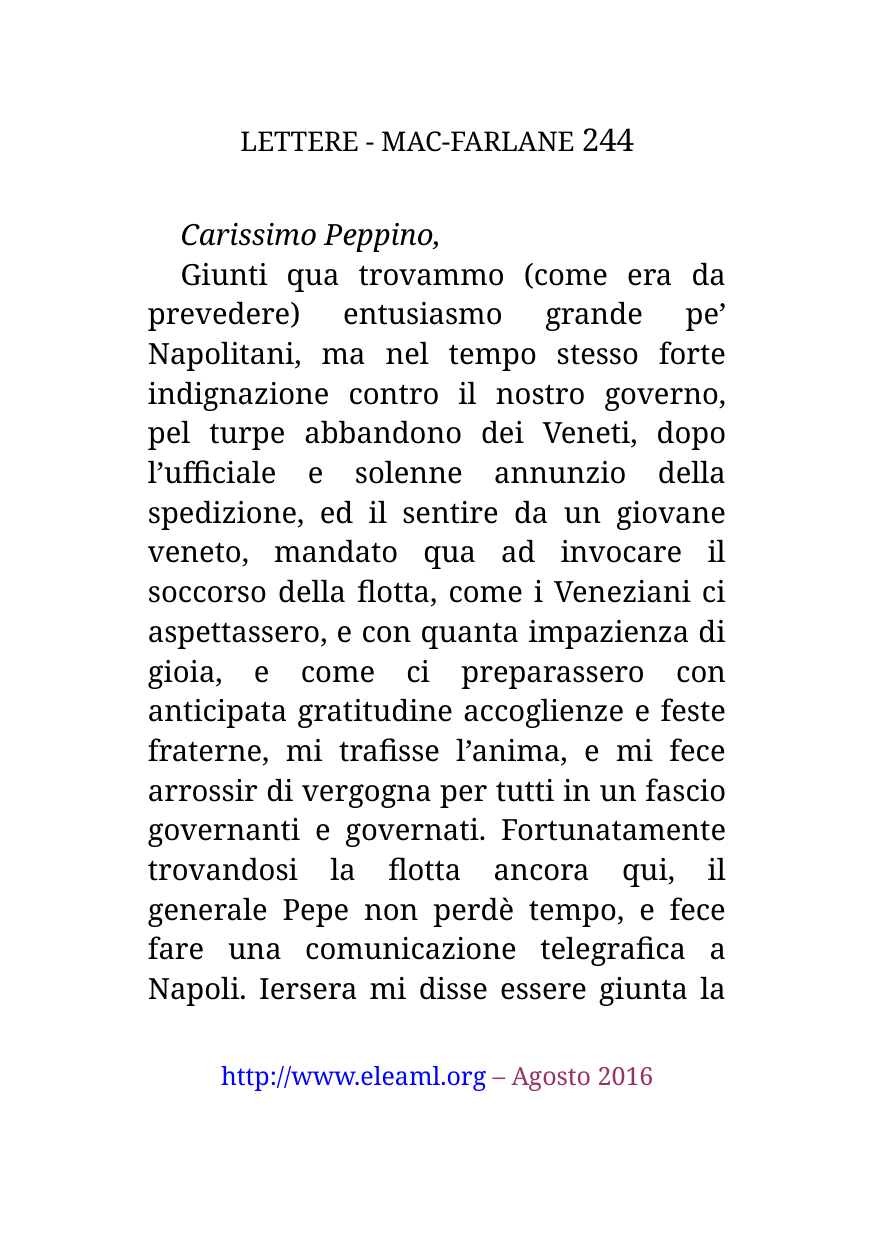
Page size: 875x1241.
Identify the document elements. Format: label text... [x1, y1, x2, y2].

text Carissimo Peppino, [148, 214, 726, 254]
text Giunti qua trovammo (come era da prevedere) entusiasmo grande pe’ Napolitani, ma nel tempo stesso forte indignazione contro il nostro governo, pel turpe abbandono dei Veneti, dopo l’ufficiale e solenne annunzio della spedizione, ed il sentire da un giovane veneto, mandato qua ad invocare il soccorso della flotta, come i Veneziani ci aspettassero, e con quanta impazienza di gioia, e come ci preparassero con anticipata gratitudine accoglienze e feste fraterne, mi trafisse l’anima, e mi fece arrossir di vergogna per tutti in un fascio governanti e governati. Fortunatamente trovandosi la flotta ancora qui, il generale Pepe non perdè tempo, e fece fare una comunicazione telegrafica a Napoli. Iersera mi disse essere giunta la [148, 254, 726, 1008]
